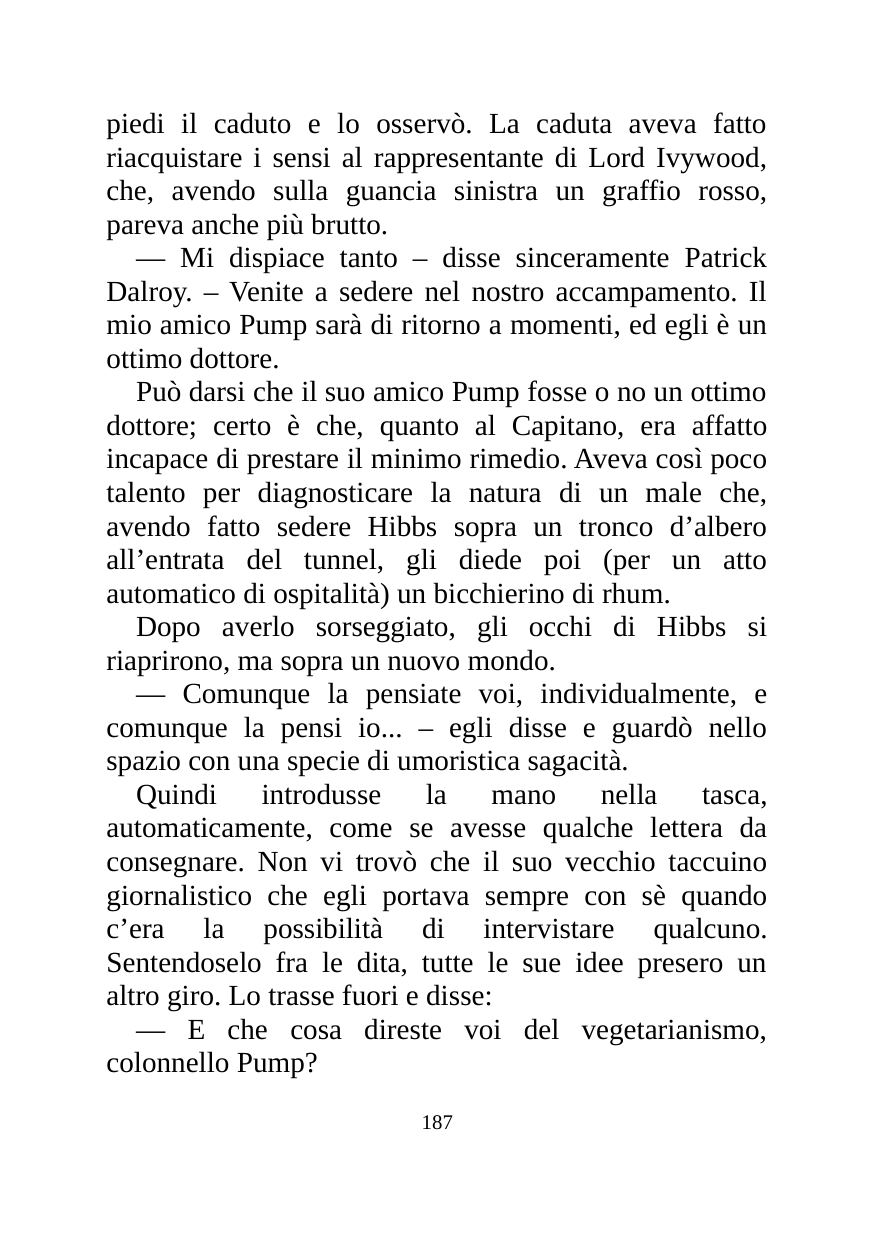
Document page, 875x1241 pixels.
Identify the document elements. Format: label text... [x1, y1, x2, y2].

text — E che cosa direste voi del vegetarianismo, colonnello Pump? [106, 1012, 768, 1079]
text Può darsi che il suo amico Pump fosse o no un ottimo dottore; certo è che, quanto al Capitano, era affatto incapace di prestare il minimo rimedio. Aveva così poco talento per diagnosticare la natura di un male che, avendo fatto sedere Hibbs sopra un tronco d’albero all’entrata del tunnel, gli diede poi (per un atto automatico di ospitalità) un bicchierino di rhum. [106, 374, 768, 609]
text — Comunque la pensiate voi, individualmente, e comunque la pensi io... – egli disse e guardò nello spazio con una specie di umoristica sagacità. [106, 676, 768, 777]
text piedi il caduto e lo osservò. La caduta aveva fatto riacquistare i sensi al rappresentante di Lord Ivywood, che, avendo sulla guancia sinistra un graffio rosso, pareva anche più brutto. [106, 106, 768, 240]
text Quindi introdusse la mano nella tasca, automaticamente, come se avesse qualche lettera da consegnare. Non vi trovò che il suo vecchio taccuino giornalistico che egli portava sempre con sè quando c’era la possibilità di intervistare qualcuno. Sentendoselo fra le dita, tutte le sue idee presero un altro giro. Lo trasse fuori e disse: [106, 777, 768, 1012]
text — Mi dispiace tanto – disse sinceramente Patrick Dalroy. – Venite a sedere nel nostro accampamento. Il mio amico Pump sarà di ritorno a momenti, ed egli è un ottimo dottore. [106, 240, 768, 374]
text Dopo averlo sorseggiato, gli occhi di Hibbs si riaprirono, ma sopra un nuovo mondo. [106, 609, 768, 676]
